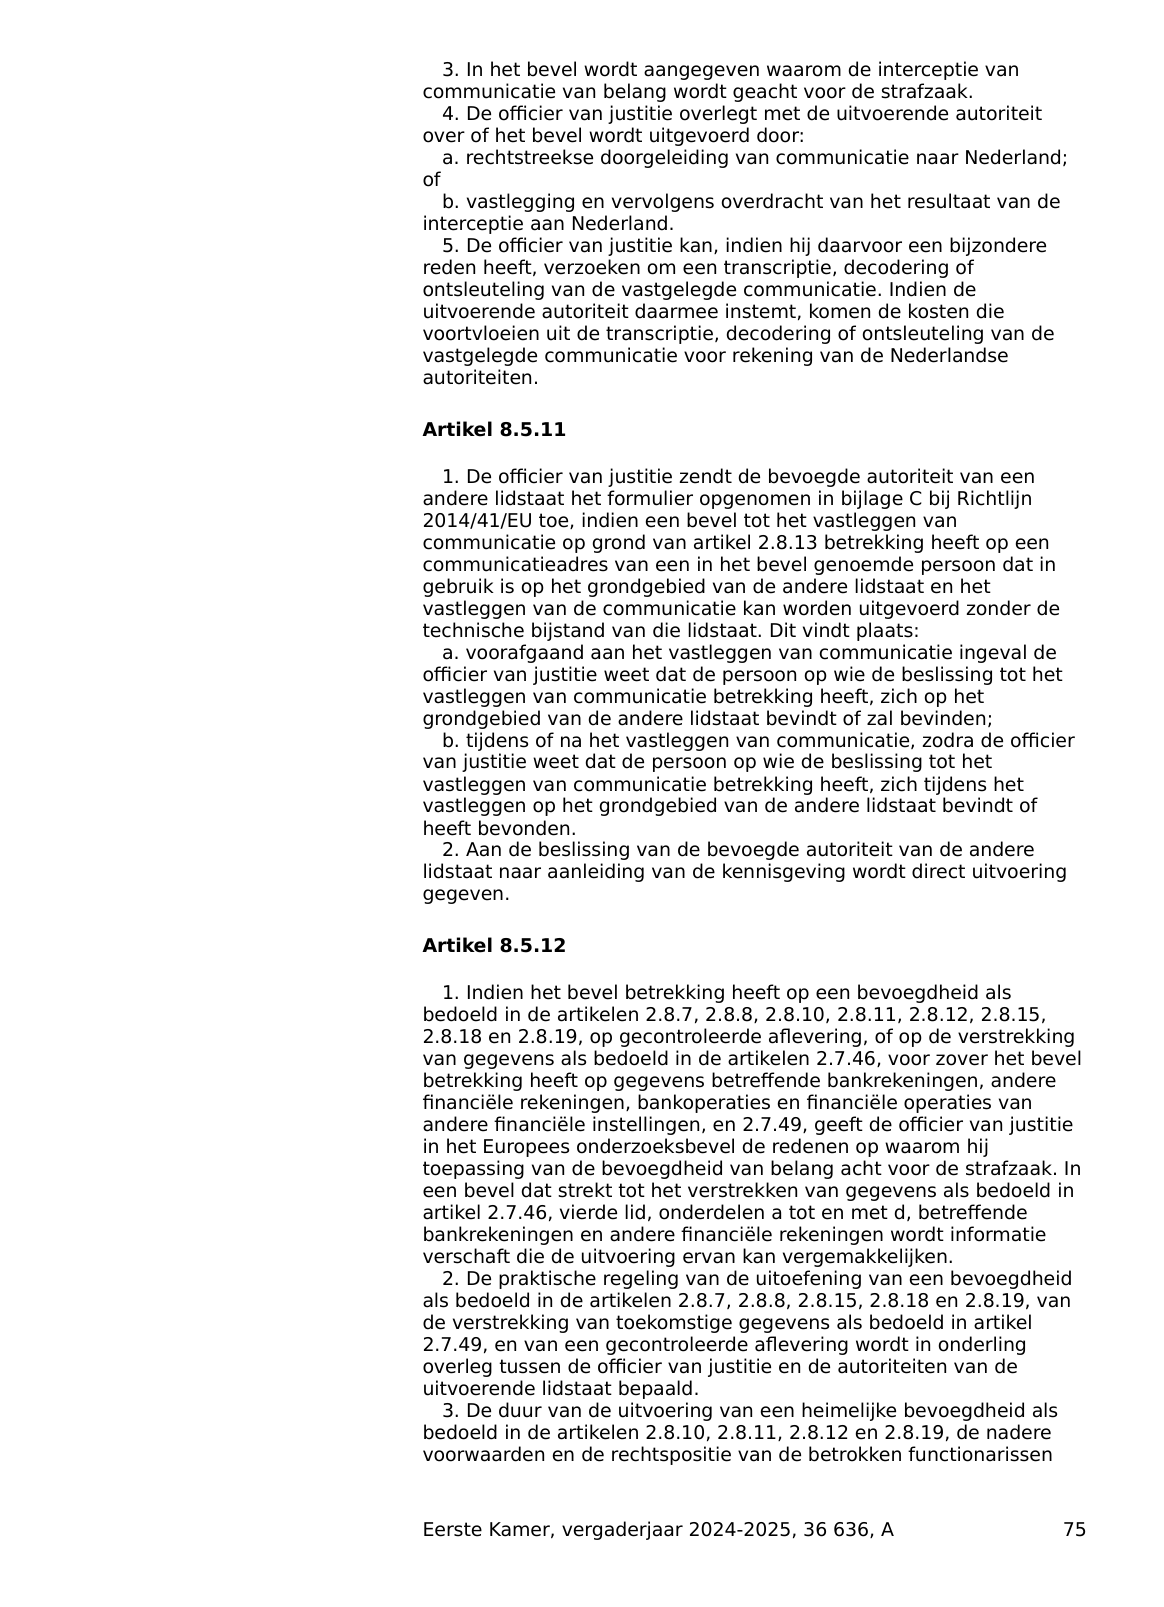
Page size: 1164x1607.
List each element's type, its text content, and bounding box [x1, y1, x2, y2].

subtitle Artikel 8.5.12 [422, 935, 1087, 957]
text 5. De officier van justitie kan, indien hij daarvoor een bijzondere reden heeft, verzoeken om een transcriptie, decodering of ontsleuteling van de vastgelegde communicatie. Indien de uitvoerende autoriteit daarmee instemt, komen de kosten die voortvloeien uit de transcriptie, decodering of ontsleuteling van de vastgelegde communicatie voor rekening van de Nederlandse autoriteiten. [422, 235, 1087, 389]
text a. voorafgaand aan het vastleggen van communicatie ingeval de officier van justitie weet dat de persoon op wie de beslissing tot het vastleggen van communicatie betrekking heeft, zich op het grondgebied van de andere lidstaat bevindt of zal bevinden; [422, 642, 1087, 729]
text 2. Aan de beslissing van de bevoegde autoriteit van de andere lidstaat naar aanleiding van de kennisgeving wordt direct uitvoering gegeven. [422, 839, 1087, 905]
subtitle Artikel 8.5.11 [422, 419, 1087, 441]
text 1. Indien het bevel betrekking heeft op een bevoegdheid als bedoeld in de artikelen 2.8.7, 2.8.8, 2.8.10, 2.8.11, 2.8.12, 2.8.15, 2.8.18 en 2.8.19, op gecontroleerde aflevering, of op de verstrekking van gegevens als bedoeld in de artikelen 2.7.46, voor zover het bevel betrekking heeft op gegevens betreffende bankrekeningen, andere financiële rekeningen, bankoperaties en financiële operaties van andere financiële instellingen, en 2.7.49, geeft de officier van justitie in het Europees onderzoeksbevel de redenen op waarom hij toepassing van de bevoegdheid van belang acht voor de strafzaak. In een bevel dat strekt tot het verstrekken van gegevens als bedoeld in artikel 2.7.46, vierde lid, onderdelen a tot en met d, betreffende bankrekeningen en andere financiële rekeningen wordt informatie verschaft die de uitvoering ervan kan vergemakkelijken. [422, 982, 1087, 1268]
text b. vastlegging en vervolgens overdracht van het resultaat van de interceptie aan Nederland. [422, 191, 1087, 235]
text b. tijdens of na het vastleggen van communicatie, zodra de officier van justitie weet dat de persoon op wie de beslissing tot het vastleggen van communicatie betrekking heeft, zich tijdens het vastleggen op het grondgebied van de andere lidstaat bevindt of heeft bevonden. [422, 729, 1087, 839]
text 3. De duur van de uitvoering van een heimelijke bevoegdheid als bedoeld in de artikelen 2.8.10, 2.8.11, 2.8.12 en 2.8.19, de nadere voorwaarden en de rechtspositie van de betrokken functionarissen [422, 1400, 1087, 1466]
text a. rechtstreekse doorgeleiding van communicatie naar Nederland; of [422, 147, 1087, 191]
text 1. De officier van justitie zendt de bevoegde autoriteit van een andere lidstaat het formulier opgenomen in bijlage C bij Richtlijn 2014/41/EU toe, indien een bevel tot het vastleggen van communicatie op grond van artikel 2.8.13 betrekking heeft op een communicatieadres van een in het bevel genoemde persoon dat in gebruik is op het grondgebied van de andere lidstaat en het vastleggen van de communicatie kan worden uitgevoerd zonder de technische bijstand van die lidstaat. Dit vindt plaats: [422, 466, 1087, 642]
text 4. De officier van justitie overlegt met de uitvoerende autoriteit over of het bevel wordt uitgevoerd door: [422, 103, 1087, 147]
text 3. In het bevel wordt aangegeven waarom de interceptie van communicatie van belang wordt geacht voor de strafzaak. [422, 59, 1087, 103]
text 2. De praktische regeling van de uitoefening van een bevoegdheid als bedoeld in de artikelen 2.8.7, 2.8.8, 2.8.15, 2.8.18 en 2.8.19, van de verstrekking van toekomstige gegevens als bedoeld in artikel 2.7.49, en van een gecontroleerde aflevering wordt in onderling overleg tussen de officier van justitie en de autoriteiten van de uitvoerende lidstaat bepaald. [422, 1268, 1087, 1400]
